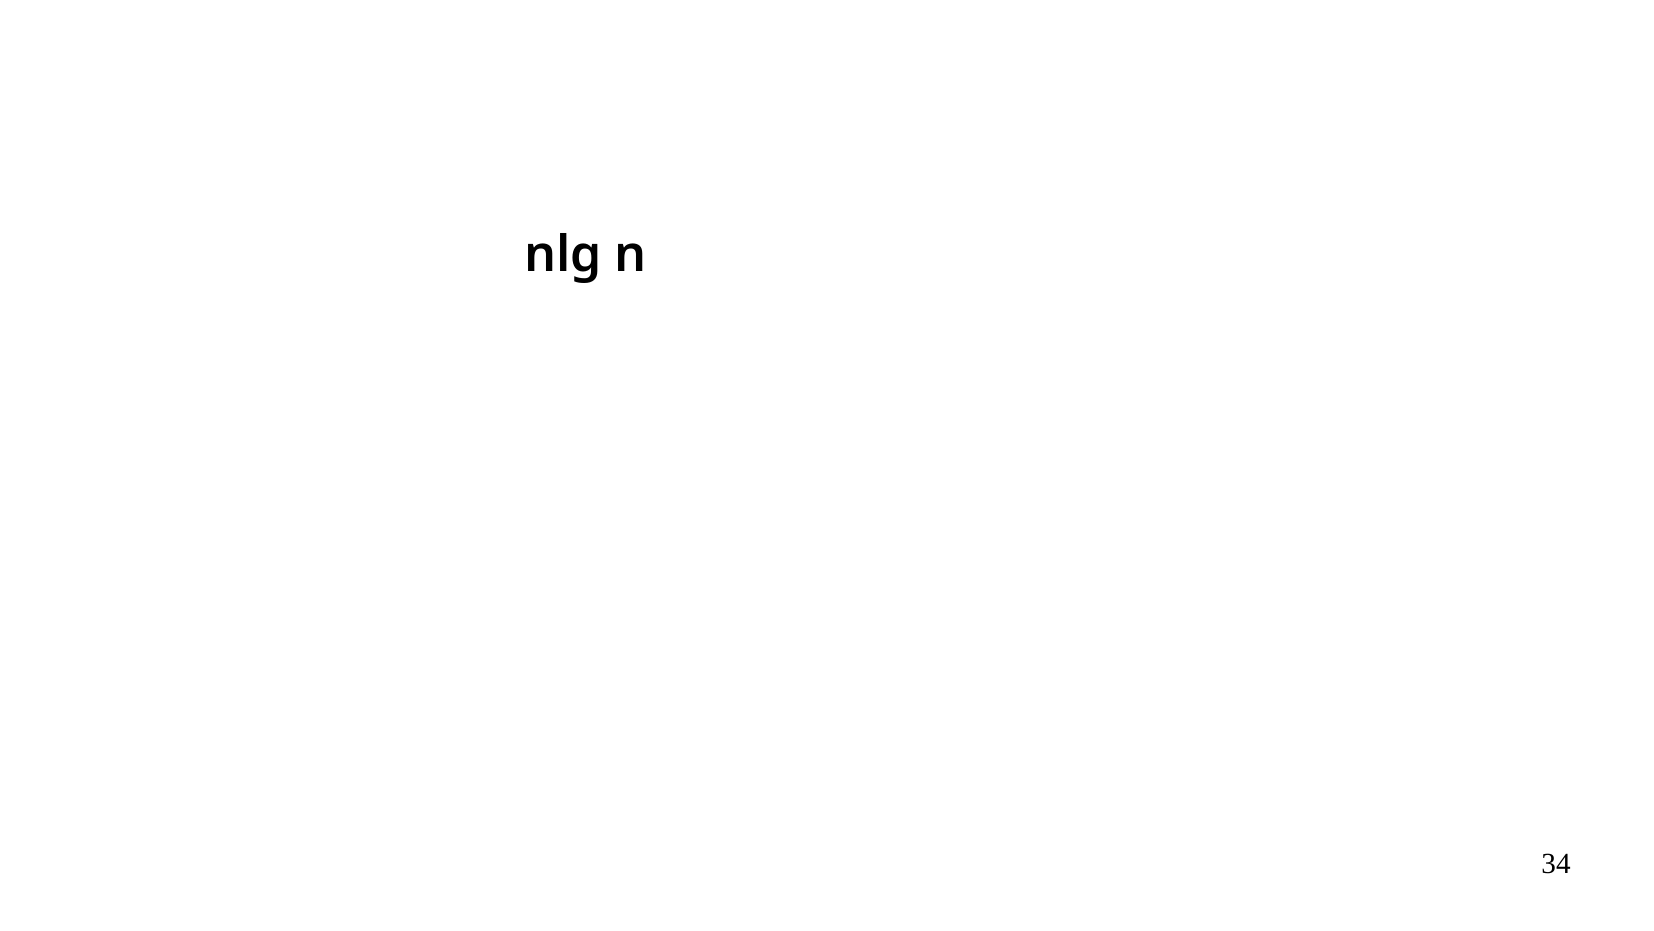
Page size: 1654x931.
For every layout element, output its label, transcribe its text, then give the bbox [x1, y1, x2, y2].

text_box nlg n [509, 210, 1044, 288]
